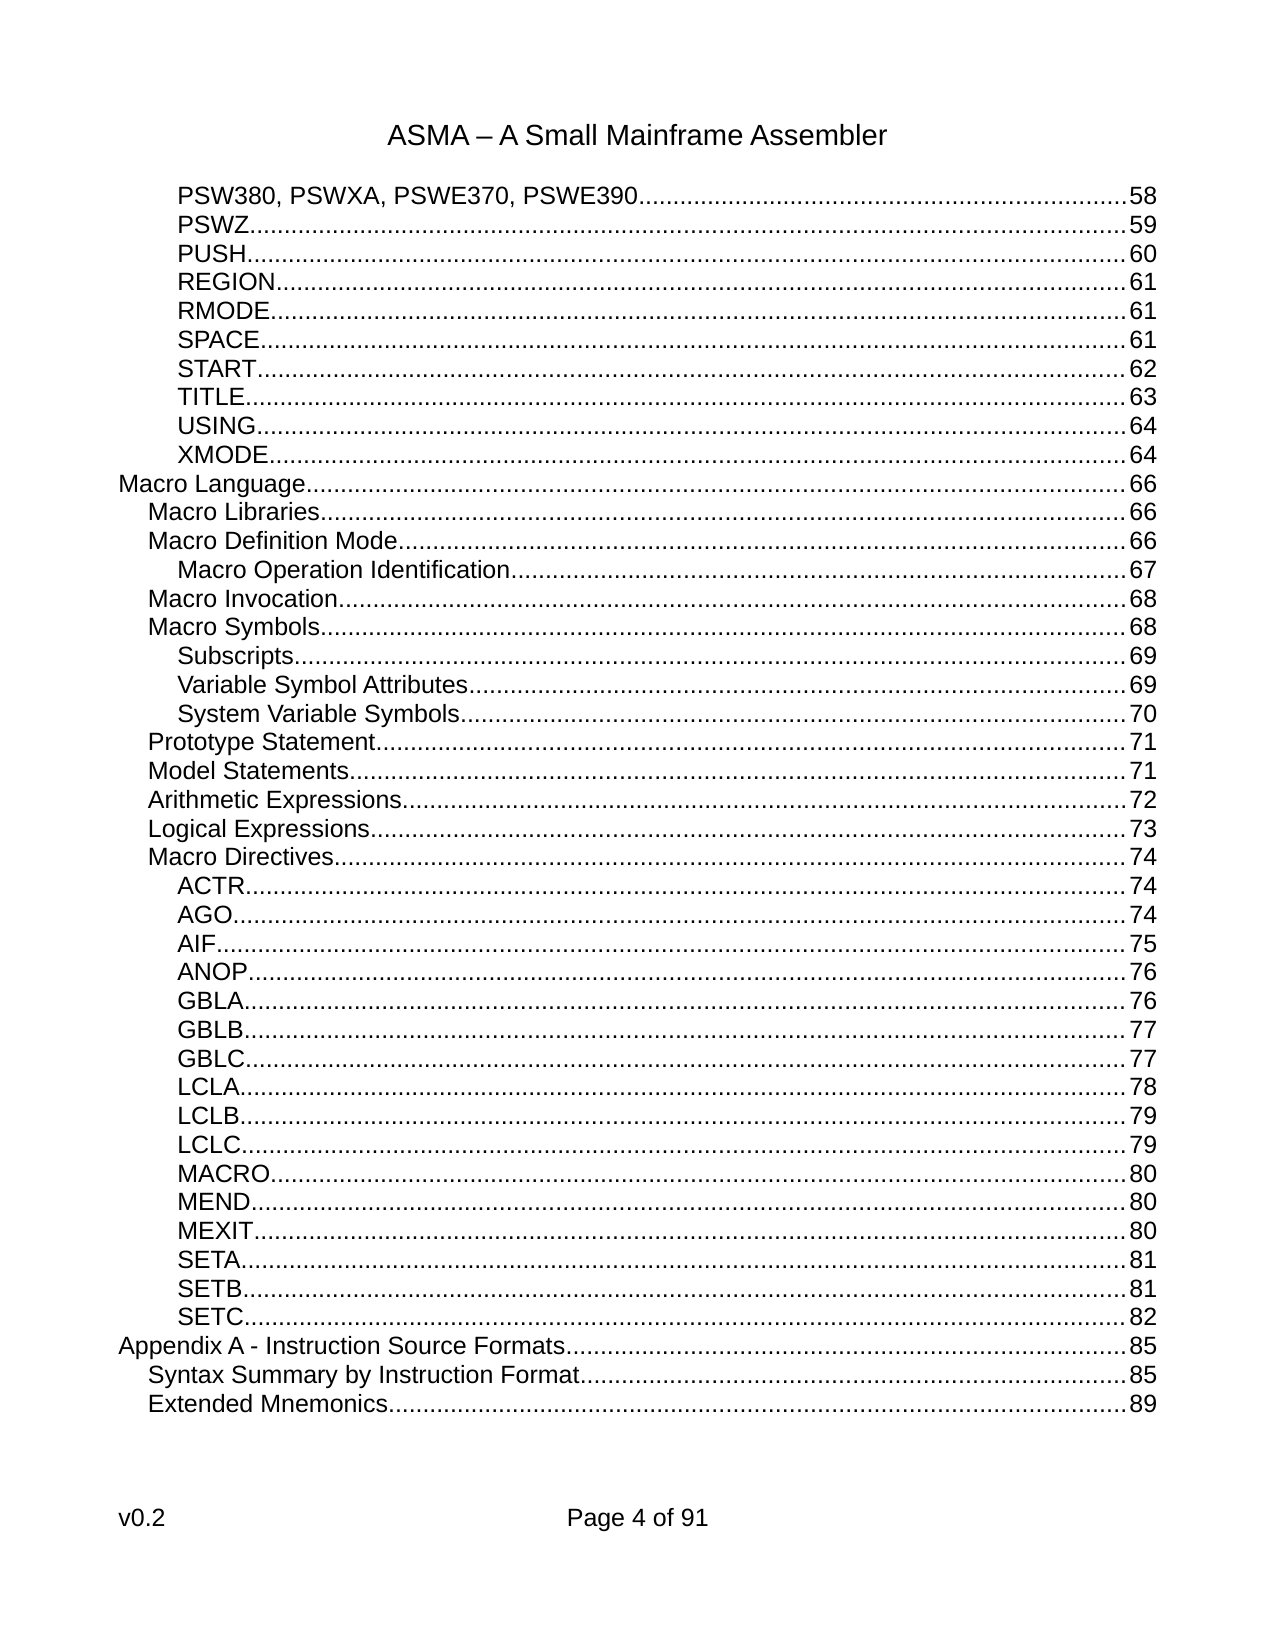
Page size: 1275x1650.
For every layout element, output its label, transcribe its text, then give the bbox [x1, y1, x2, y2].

text MEND 80 [177, 1187, 1157, 1216]
text USING 64 [177, 411, 1157, 440]
text Macro Definition Mode 66 [148, 526, 1157, 555]
text Syntax Summary by Instruction Format 85 [148, 1360, 1157, 1389]
text XMODE 64 [177, 440, 1157, 469]
text LCLB 79 [177, 1101, 1157, 1130]
text SETA 81 [177, 1245, 1157, 1274]
text START 62 [177, 354, 1157, 382]
text GBLC 77 [177, 1044, 1157, 1072]
text PUSH 60 [177, 239, 1157, 267]
text SETB 81 [177, 1274, 1157, 1302]
text LCLC 79 [177, 1130, 1157, 1159]
text Extended Mnemonics 89 [148, 1389, 1157, 1417]
text AGO 74 [177, 900, 1157, 929]
text Arithmetic Expressions 72 [148, 785, 1157, 814]
text TITLE 63 [177, 382, 1157, 411]
text SETC 82 [177, 1302, 1157, 1331]
text Model Statements 71 [148, 756, 1157, 785]
text ANOP 76 [177, 957, 1157, 986]
text Logical Expressions 73 [148, 814, 1157, 842]
text GBLB 77 [177, 1015, 1157, 1044]
text PSW380, PSWXA, PSWE370, PSWE390 58 [177, 181, 1157, 210]
text SPACE 61 [177, 325, 1157, 354]
text System Variable Symbols 70 [177, 699, 1157, 727]
text MEXIT 80 [177, 1216, 1157, 1245]
text Appendix A - Instruction Source Formats 85 [118, 1331, 1157, 1360]
text MACRO 80 [177, 1159, 1157, 1187]
text Macro Invocation 68 [148, 584, 1157, 612]
text Macro Directives 74 [148, 842, 1157, 871]
text Prototype Statement 71 [148, 727, 1157, 756]
text REGION 61 [177, 267, 1157, 296]
text Subscripts 69 [177, 641, 1157, 670]
text ACTR 74 [177, 871, 1157, 900]
text Macro Libraries 66 [148, 497, 1157, 526]
text RMODE 61 [177, 296, 1157, 325]
text Macro Operation Identification 67 [177, 555, 1157, 584]
text PSWZ 59 [177, 210, 1157, 239]
text Variable Symbol Attributes 69 [177, 670, 1157, 699]
text GBLA 76 [177, 986, 1157, 1015]
text AIF 75 [177, 929, 1157, 957]
text Macro Symbols 68 [148, 612, 1157, 641]
text LCLA 78 [177, 1072, 1157, 1101]
text Macro Language 66 [118, 469, 1157, 497]
